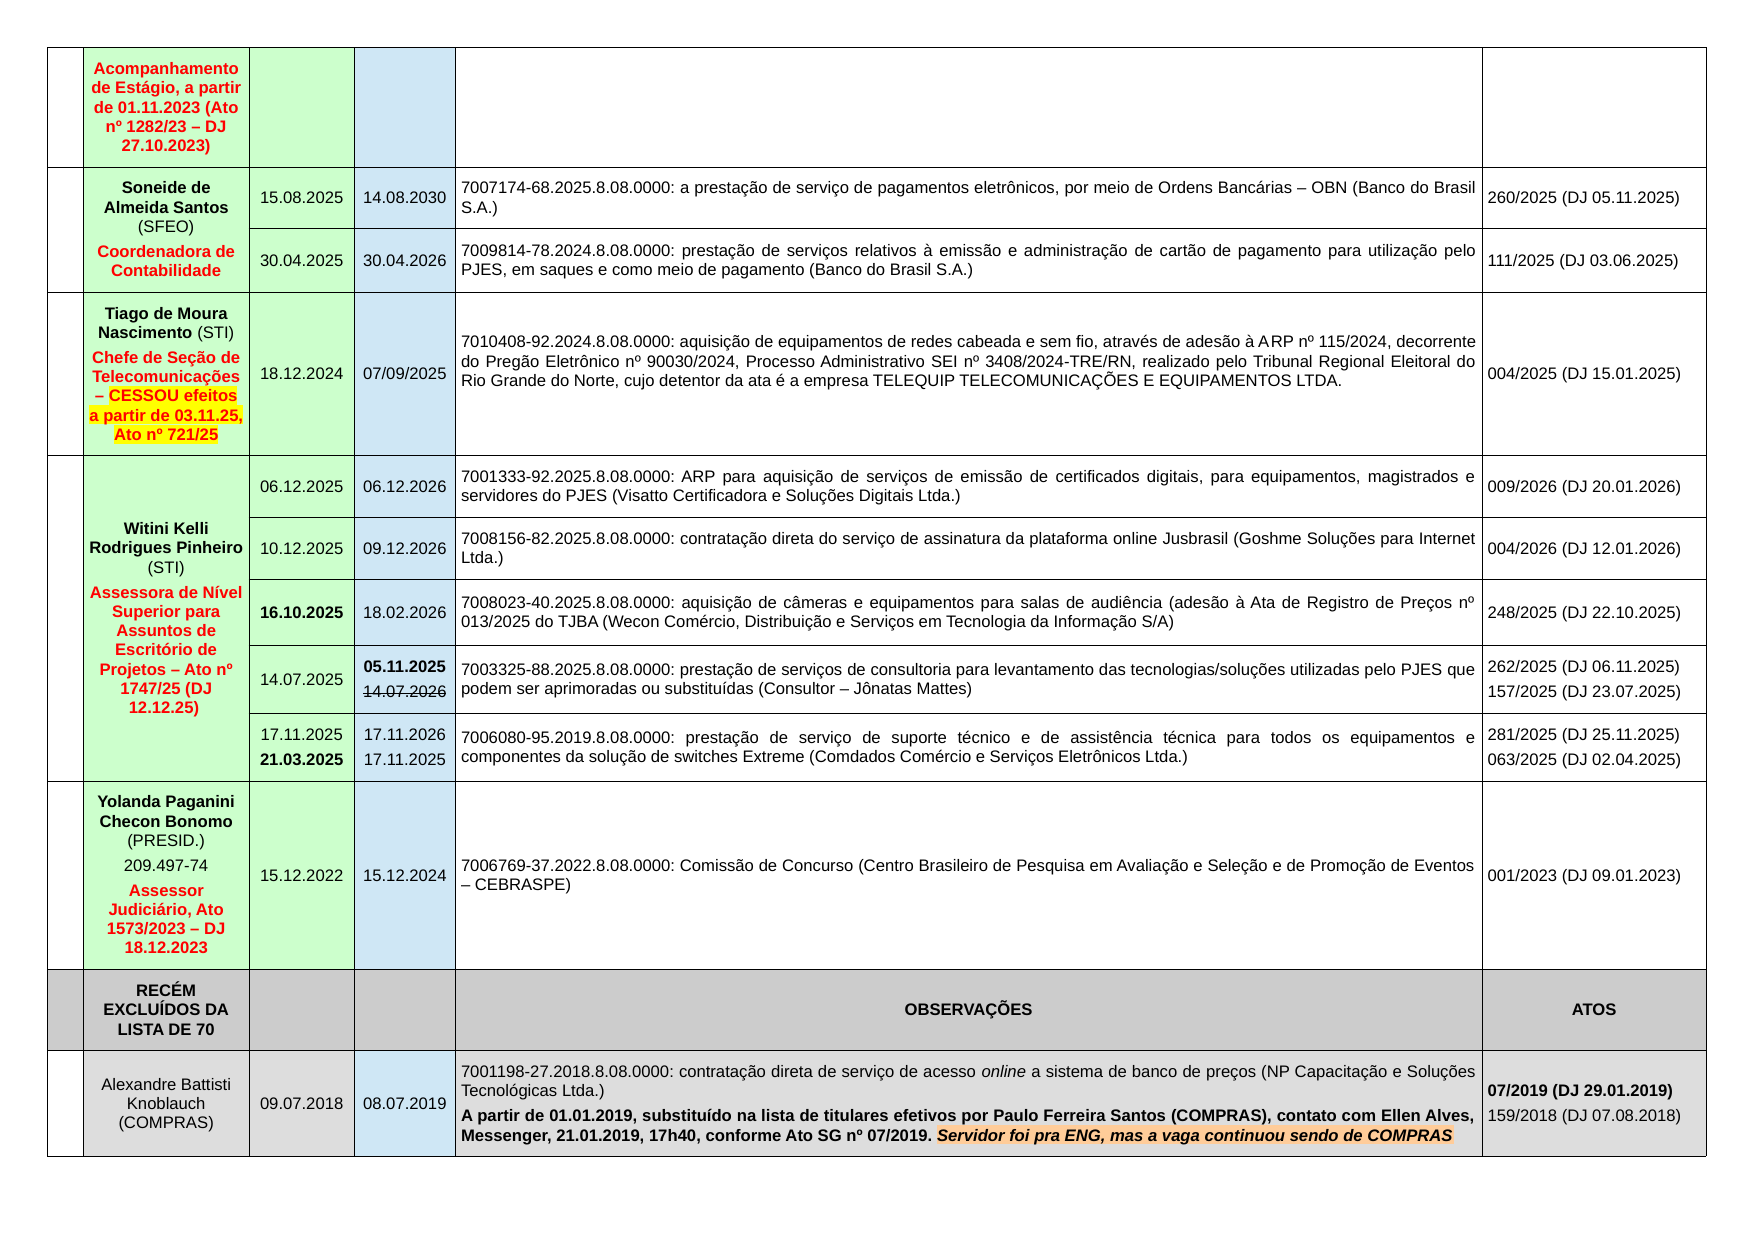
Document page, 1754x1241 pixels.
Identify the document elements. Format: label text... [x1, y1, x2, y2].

table_cell 09.12.2026 [355, 518, 455, 579]
table_cell [48, 293, 83, 455]
table_cell 07/2019 (DJ 29.01.2019) 159/2018 (DJ 07.08.2018) [1483, 1051, 1706, 1156]
table_cell 10.12.2025 [250, 518, 354, 579]
table_cell 17.11.2025 21.03.2025 [250, 714, 354, 781]
table_cell 18.02.2026 [355, 580, 455, 645]
table_cell 30.04.2026 [355, 229, 455, 292]
table_cell 260/2025 (DJ 05.11.2025) [1483, 168, 1706, 228]
table_cell Acompanhamento de Estágio, a partir de 01.11.2023 (Ato nº 1282/23 – DJ 27.10.2023) [84, 48, 249, 167]
table_cell 14.07.2025 [250, 646, 354, 713]
table_cell [48, 782, 83, 969]
table_cell 7010408-92.2024.8.08.0000: aquisição de equipamentos de redes cabeada e sem fio, através de adesão à ARP nº 115/2024, decorrente do Pregão Eletrônico nº 90030/2024, Processo Administrativo SEI nº 3408/2024-TRE/RN, realizado pelo Tribunal Regional Eleitoral do Rio Grande do Norte, cujo detentor da ata é a empresa TELEQUIP TELECOMUNICAÇÕES E EQUIPAMENTOS LTDA. [456, 293, 1482, 455]
table_cell RECÉM EXCLUÍDOS DA LISTA DE 70 [84, 970, 249, 1050]
table_cell Tiago de Moura Nascimento (STI) Chefe de Seção de Telecomunicações – CESSOU efeitos a partir de 03.11.25, Ato nº 721/25 [84, 293, 249, 455]
table_cell [48, 168, 83, 292]
table_cell [48, 970, 83, 1050]
table_cell [355, 970, 455, 1050]
table_cell 15.08.2025 [250, 168, 354, 228]
table_cell 17.11.2026 17.11.2025 [355, 714, 455, 781]
table_cell 05.11.2025 14.07.2026 [355, 646, 455, 713]
table_cell [1483, 48, 1706, 167]
table_cell 7006769-37.2022.8.08.0000: Comissão de Concurso (Centro Brasileiro de Pesquisa em Avaliação e Seleção e de Promoção de Eventos – CEBRASPE) [456, 782, 1482, 969]
table_cell [250, 48, 354, 167]
table_cell 08.07.2019 [355, 1051, 455, 1156]
table_cell 09.07.2018 [250, 1051, 354, 1156]
table_cell 16.10.2025 [250, 580, 354, 645]
table_cell 281/2025 (DJ 25.11.2025) 063/2025 (DJ 02.04.2025) [1483, 714, 1706, 781]
table_cell 7003325-88.2025.8.08.0000: prestação de serviços de consultoria para levantamento das tecnologias/soluções utilizadas pelo PJES que podem ser aprimoradas ou substituídas (Consultor – Jônatas Mattes) [456, 646, 1482, 713]
table_cell 06.12.2025 [250, 456, 354, 517]
table_cell [456, 48, 1482, 167]
table_cell Yolanda Paganini Checon Bonomo (PRESID.) 209.497-74 Assessor Judiciário, Ato 1573/2023 – DJ 18.12.2023 [84, 782, 249, 969]
table_cell 7001198-27.2018.8.08.0000: contratação direta de serviço de acesso online a sistema de banco de preços (NP Capacitação e Soluções Tecnológicas Ltda.) A partir de 01.01.2019, substituído na lista de titulares efetivos por Paulo Ferreira Santos (COMPRAS), contato com Ellen Alves, Messenger, 21.01.2019, 17h40, conforme Ato SG nº 07/2019. Servidor foi pra ENG, mas a vaga continuou sendo de COMPRAS [456, 1051, 1482, 1156]
table_cell Soneide de Almeida Santos (SFEO) Coordenadora de Contabilidade [84, 168, 249, 292]
table_cell 15.12.2022 [250, 782, 354, 969]
table_cell [48, 48, 83, 167]
table_cell 7008023-40.2025.8.08.0000: aquisição de câmeras e equipamentos para salas de audiência (adesão à Ata de Registro de Preços nº 013/2025 do TJBA (Wecon Comércio, Distribuição e Serviços em Tecnologia da Informação S/A) [456, 580, 1482, 645]
table_cell Alexandre Battisti Knoblauch (COMPRAS) [84, 1051, 249, 1156]
table_cell [48, 1051, 83, 1156]
table_cell 15.12.2024 [355, 782, 455, 969]
table_cell 7008156-82.2025.8.08.0000: contratação direta do serviço de assinatura da plataforma online Jusbrasil (Goshme Soluções para Internet Ltda.) [456, 518, 1482, 579]
table_cell 004/2026 (DJ 12.01.2026) [1483, 518, 1706, 579]
table_cell 009/2026 (DJ 20.01.2026) [1483, 456, 1706, 517]
table_cell Witini Kelli Rodrigues Pinheiro (STI) Assessora de Nível Superior para Assuntos de Escritório de Projetos – Ato nº 1747/25 (DJ 12.12.25) [84, 456, 249, 781]
table_cell 7006080-95.2019.8.08.0000: prestação de serviço de suporte técnico e de assistência técnica para todos os equipamentos e componentes da solução de switches Extreme (Comdados Comércio e Serviços Eletrônicos Ltda.) [456, 714, 1482, 781]
table_cell [250, 970, 354, 1050]
table_cell [48, 456, 83, 781]
table_cell OBSERVAÇÕES [456, 970, 1482, 1050]
table_cell 18.12.2024 [250, 293, 354, 455]
table_cell 06.12.2026 [355, 456, 455, 517]
table_cell 7001333-92.2025.8.08.0000: ARP para aquisição de serviços de emissão de certificados digitais, para equipamentos, magistrados e servidores do PJES (Visatto Certificadora e Soluções Digitais Ltda.) [456, 456, 1482, 517]
table_cell 14.08.2030 [355, 168, 455, 228]
table_cell 004/2025 (DJ 15.01.2025) [1483, 293, 1706, 455]
table_cell 30.04.2025 [250, 229, 354, 292]
table_cell 262/2025 (DJ 06.11.2025) 157/2025 (DJ 23.07.2025) [1483, 646, 1706, 713]
table_cell 7007174-68.2025.8.08.0000: a prestação de serviço de pagamentos eletrônicos, por meio de Ordens Bancárias – OBN (Banco do Brasil S.A.) [456, 168, 1482, 228]
table_cell 111/2025 (DJ 03.06.2025) [1483, 229, 1706, 292]
table_cell [355, 48, 455, 167]
table_cell 001/2023 (DJ 09.01.2023) [1483, 782, 1706, 969]
table_cell ATOS [1483, 970, 1706, 1050]
table_cell 07/09/2025 [355, 293, 455, 455]
table_cell 7009814-78.2024.8.08.0000: prestação de serviços relativos à emissão e administração de cartão de pagamento para utilização pelo PJES, em saques e como meio de pagamento (Banco do Brasil S.A.) [456, 229, 1482, 292]
table_cell 248/2025 (DJ 22.10.2025) [1483, 580, 1706, 645]
